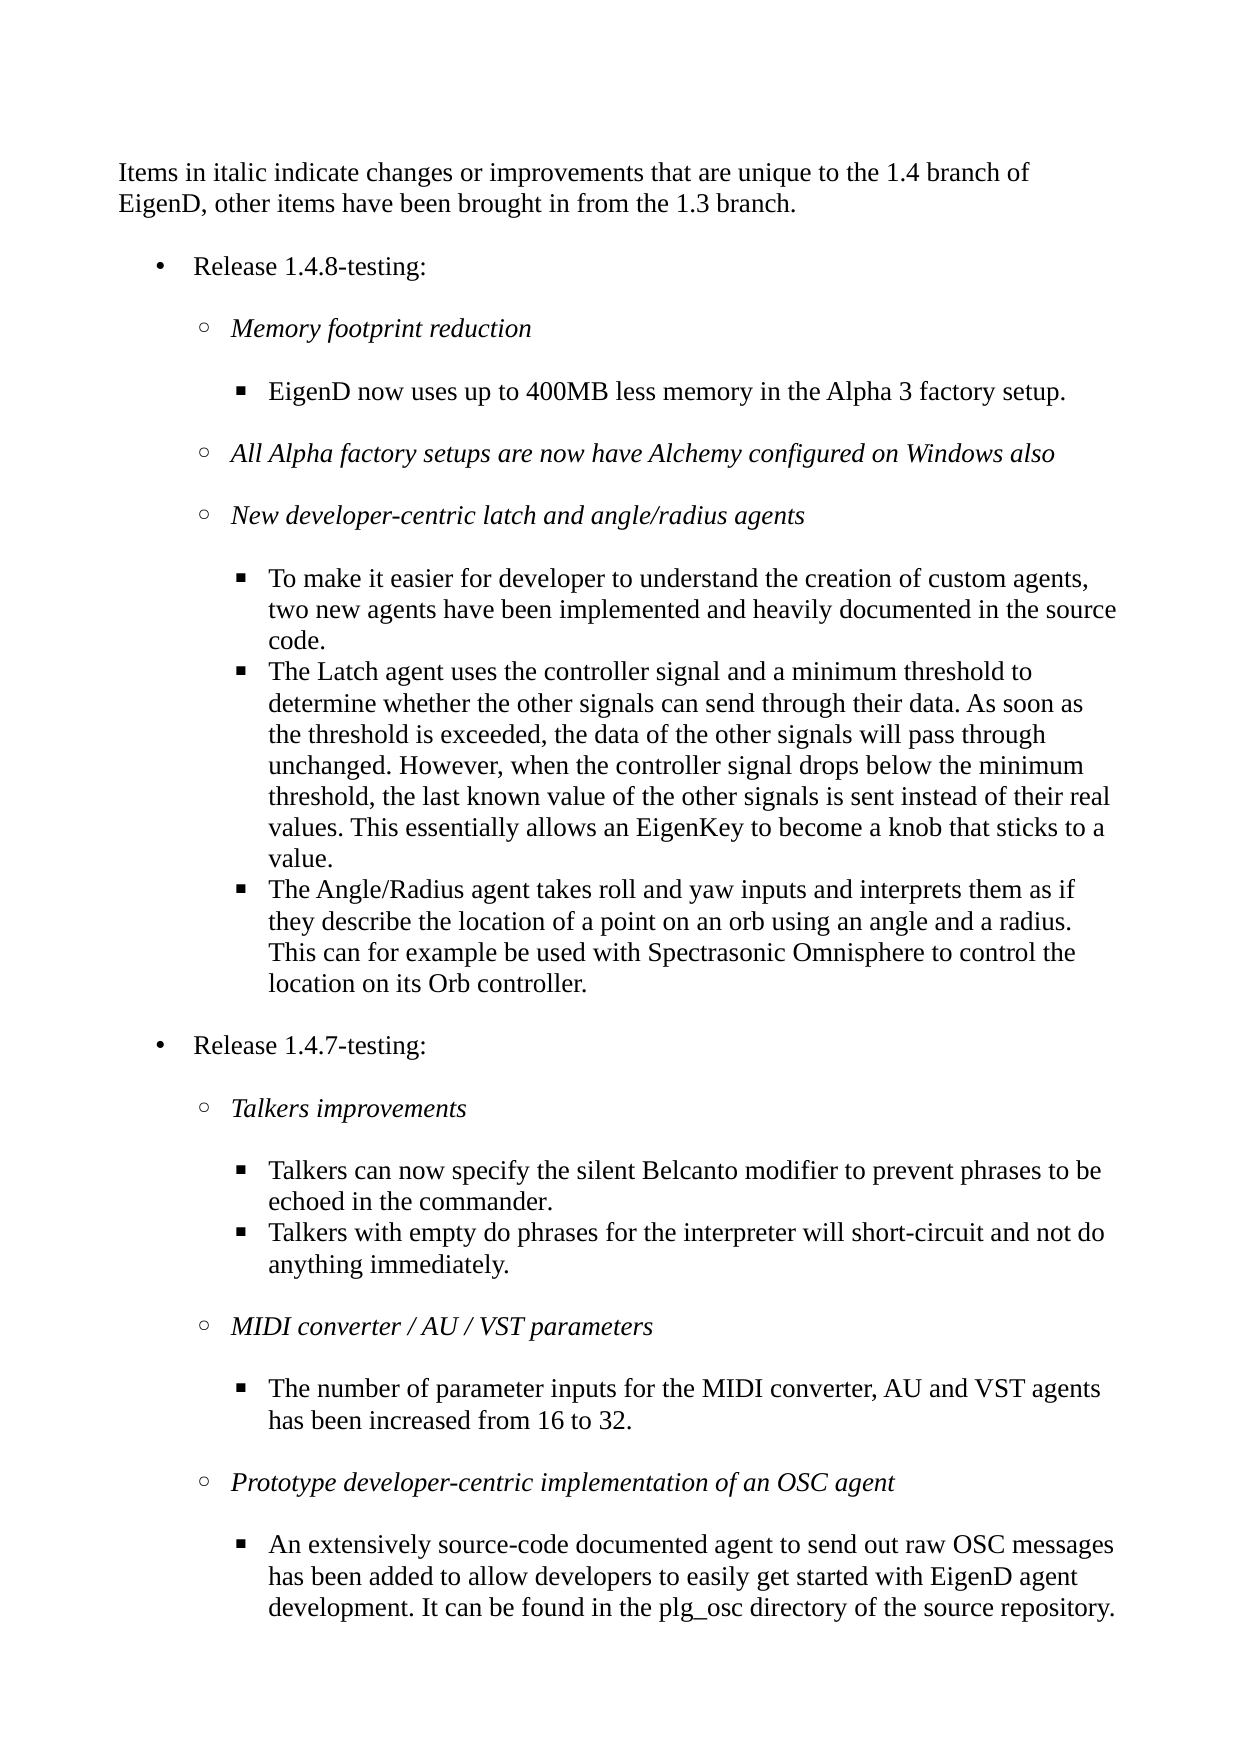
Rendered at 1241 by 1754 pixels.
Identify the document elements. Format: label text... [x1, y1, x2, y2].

list All Alpha factory setups are now have Alchemy configured on Windows also [193, 437, 1122, 468]
list Talkers with empty do phrases for the interpreter will short-circuit and not do anything immediately. [231, 1217, 1122, 1279]
list The Latch agent uses the controller signal and a minimum threshold to determine whether the other signals can send through their data. As soon as the threshold is exceeded, the data of the other signals will pass through unchanged. However, when the controller signal drops below the minimum threshold, the last known value of the other signals is sent instead of their real values. This essentially allows an EigenKey to become a knob that sticks to a value. [231, 655, 1122, 873]
list Talkers can now specify the silent Belcanto modifier to prevent phrases to be echoed in the commander. [231, 1154, 1122, 1217]
list EigenD now uses up to 400MB less memory in the Alpha 3 factory setup. [231, 375, 1122, 406]
list The number of parameter inputs for the MIDI converter, AU and VST agents has been increased from 16 to 32. [231, 1372, 1122, 1435]
list To make it easier for developer to understand the creation of custom agents, two new agents have been implemented and heavily documented in the source code. [231, 562, 1122, 655]
list Memory footprint reduction [193, 312, 1122, 343]
list An extensively source-code documented agent to send out raw OSC messages has been added to allow developers to easily get started with EigenD agent development. It can be found in the plg_osc directory of the source repository. [231, 1528, 1122, 1622]
list New developer-centric latch and angle/radius agents [193, 499, 1122, 531]
list Talkers improvements [193, 1092, 1122, 1123]
list The Angle/Radius agent takes roll and yaw inputs and interprets them as if they describe the location of a point on an orb using an angle and a radius. This can for example be used with Spectrasonic Omnisphere to control the location on its Orb controller. [231, 873, 1122, 998]
list Release 1.4.7-testing: [156, 1029, 1122, 1061]
list Release 1.4.8-testing: [156, 250, 1122, 312]
text Items in italic indicate changes or improvements that are unique to the 1.4 branch of EigenD, other items have been brought in from the 1.3 branch. [118, 156, 1122, 219]
list MIDI converter / AU / VST parameters [193, 1310, 1122, 1341]
list Prototype developer-centric implementation of an OSC agent [193, 1466, 1122, 1497]
